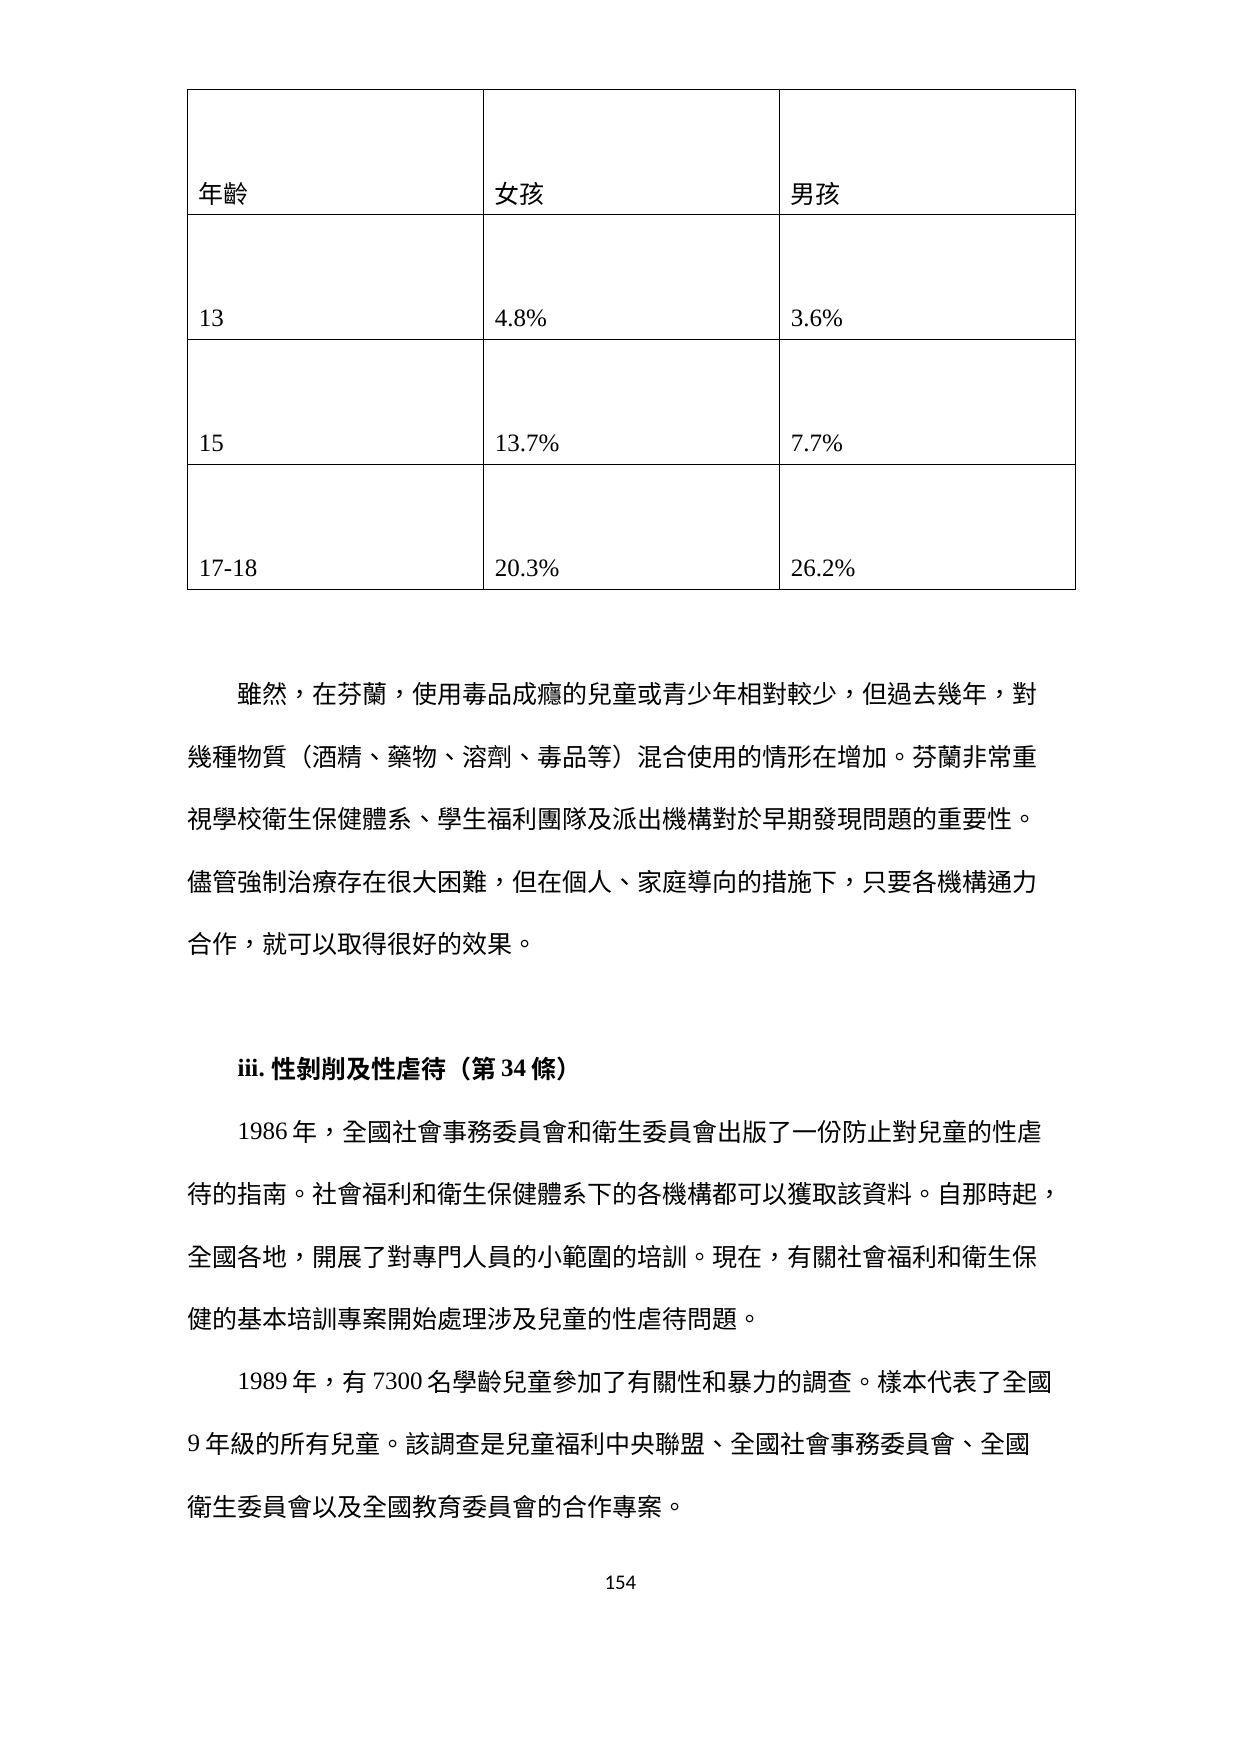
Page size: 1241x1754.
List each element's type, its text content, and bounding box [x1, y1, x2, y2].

table_cell 20.3% [484, 465, 779, 589]
table_cell 7.7% [780, 340, 1075, 464]
table_header 男孩 [780, 90, 1075, 214]
table_cell 4.8% [484, 215, 779, 339]
table_header 年齡 [188, 90, 483, 214]
table_cell 15 [188, 340, 483, 464]
table_cell 26.2% [780, 465, 1075, 589]
text 雖然，在芬蘭，使用毒品成癮的兒童或青少年相對較少，但過去幾年，對幾種物質（酒精、藥物、溶劑、毒品等）混合使用的情形在增加。芬蘭非常重視學校衛生保健體系、學生福利團隊及派出機構對於早期發現問題的重要性。儘管強制治療存在很大困難，但在個人、家庭導向的措施下，只要各機構通力合作，就可以取得很好的效果。 [187, 651, 1053, 964]
table_header 女孩 [484, 90, 779, 214]
text 1989年，有7300名學齡兒童參加了有關性和暴力的調查。樣本代表了全國9年級的所有兒童。該調查是兒童福利中央聯盟、全國社會事務委員會、全國衛生委員會以及全國教育委員會的合作專案。 [187, 1339, 1053, 1526]
text 1986年，全國社會事務委員會和衛生委員會出版了一份防止對兒童的性虐待的指南。社會福利和衛生保健體系下的各機構都可以獲取該資料。自那時起，全國各地，開展了對專門人員的小範圍的培訓。現在，有關社會福利和衛生保健的基本培訓專案開始處理涉及兒童的性虐待問題。 [187, 1089, 1053, 1339]
table_cell 13.7% [484, 340, 779, 464]
table_cell 13 [188, 215, 483, 339]
text iii. 性剝削及性虐待（第34條） [187, 1026, 1053, 1089]
table_cell 17-18 [188, 465, 483, 589]
table_cell 3.6% [780, 215, 1075, 339]
